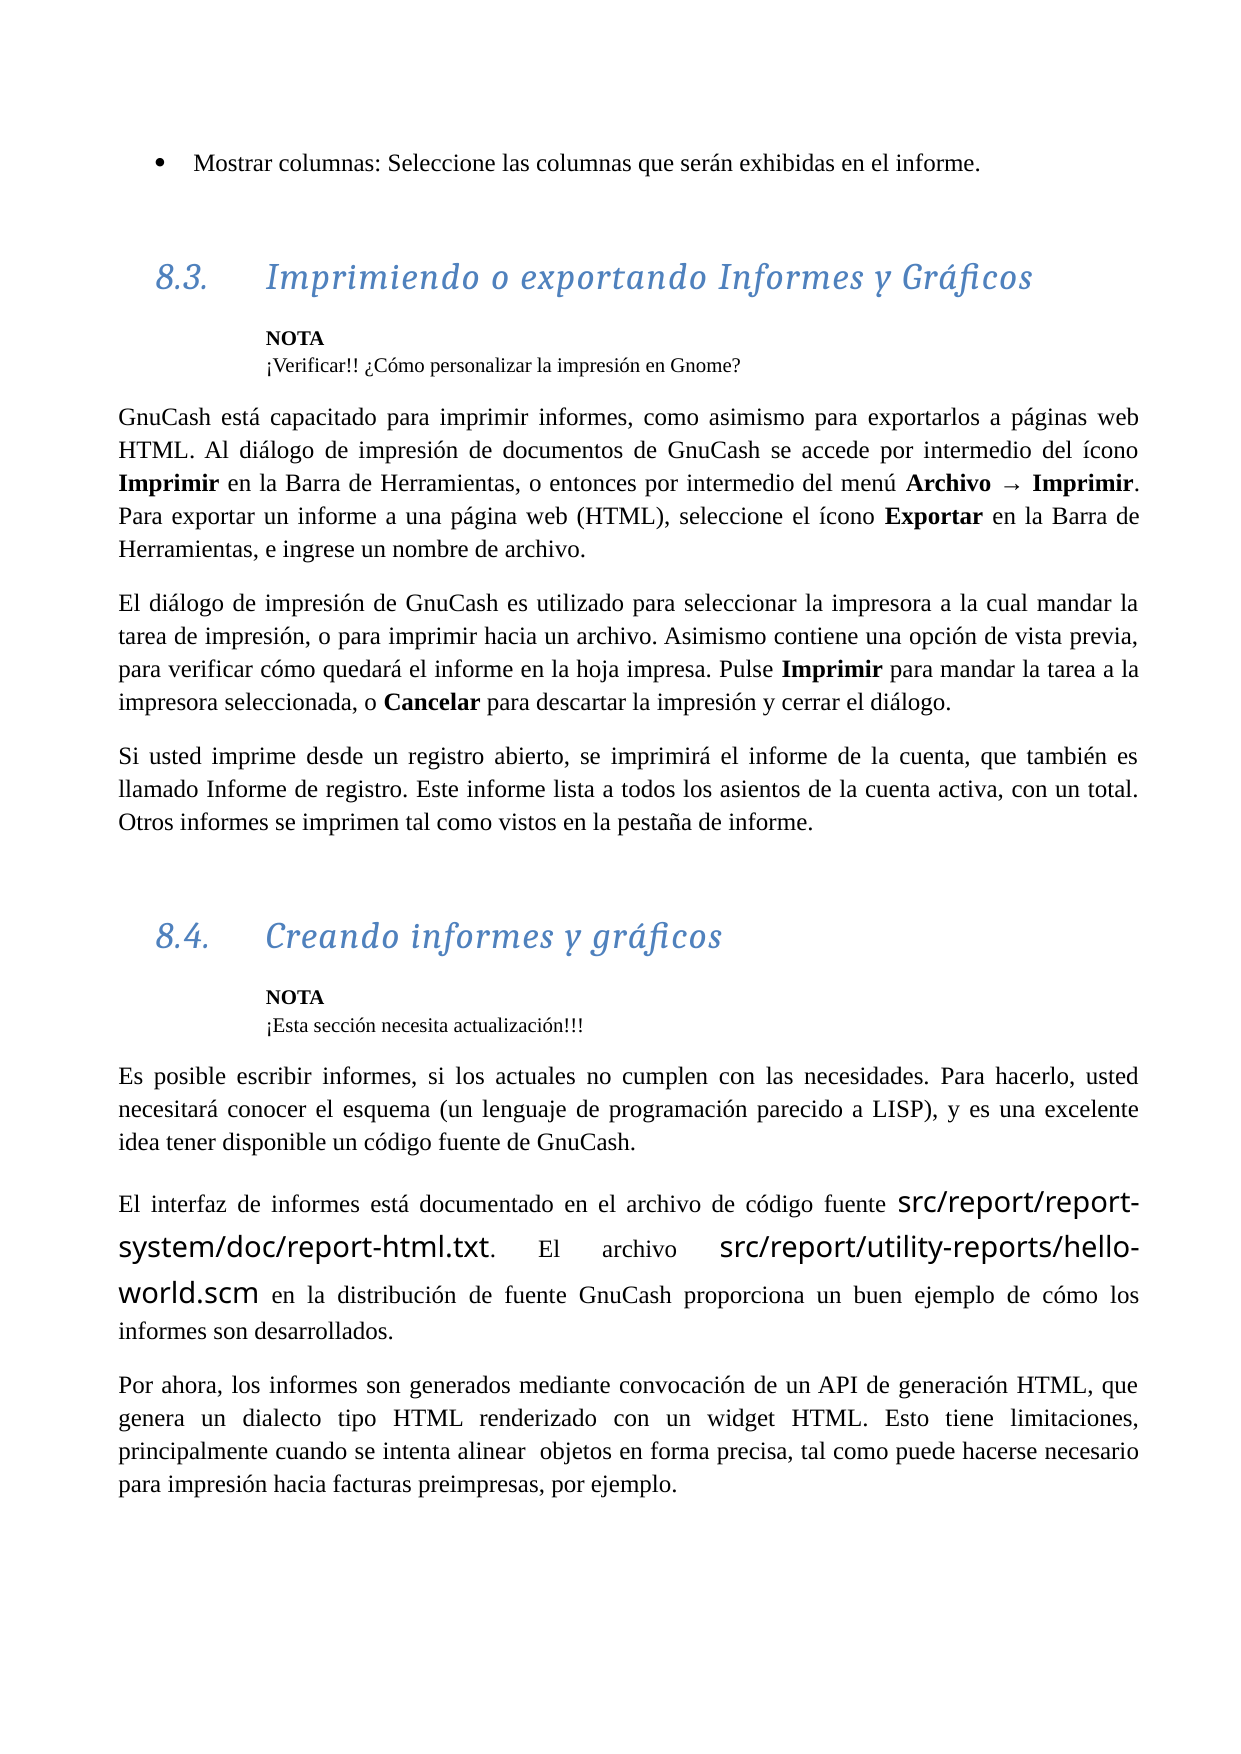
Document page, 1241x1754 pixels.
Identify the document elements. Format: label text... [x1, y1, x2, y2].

text El diálogo de impresión de GnuCash es utilizado para seleccionar la impresora a la cual mandar la tarea de impresión, o para imprimir hacia un archivo. Asimismo contiene una opción de vista previa, para verificar cómo quedará el informe en la hoja impresa. Pulse Imprimir para mandar la tarea a la impresora seleccionada, o Cancelar para descartar la impresión y cerrar el diálogo. [118, 588, 1140, 716]
text NOTA [266, 326, 1140, 350]
text Es posible escribir informes, si los actuales no cumplen con las necesidades. Para hacerlo, usted necesitará conocer el esquema (un lenguaje de programación parecido a LISP), y es una excelente idea tener disponible un código fuente de GnuCash. [118, 1061, 1140, 1156]
text El interfaz de informes está documentado en el archivo de código fuente src/report/report-system/doc/report-html.txt. El archivo src/report/utility-reports/hello-world.scm en la distribución de fuente GnuCash proporciona un buen ejemplo de cómo los informes son desarrollados. [118, 1181, 1140, 1345]
text ¡Verificar!! ¿Cómo personalizar la impresión en Gnome? [266, 353, 1140, 377]
text Por ahora, los informes son generados mediante convocación de un API de generación HTML, que genera un dialecto tipo HTML renderizado con un widget HTML. Esto tiene limitaciones, principalmente cuando se intenta alinear objetos en forma precisa, tal como puede hacerse necesario para impresión hacia facturas preimpresas, por ejemplo. [118, 1370, 1140, 1498]
text NOTA [266, 985, 1140, 1009]
subtitle Imprimiendo o exportando Informes y Gráficos [156, 255, 1140, 298]
text Si usted imprime desde un registro abierto, se imprimirá el informe de la cuenta, que también es llamado Informe de registro. Este informe lista a todos los asientos de la cuenta activa, con un total. Otros informes se imprimen tal como vistos en la pestaña de informe. [118, 741, 1140, 836]
list Mostrar columnas: Seleccione las columnas que serán exhibidas en el informe. [156, 148, 1140, 176]
subtitle Creando informes y gráficos [156, 914, 1140, 958]
text GnuCash está capacitado para imprimir informes, como asimismo para exportarlos a páginas web HTML. Al diálogo de impresión de documentos de GnuCash se accede por intermedio del ícono Imprimir en la Barra de Herramientas, o entonces por intermedio del menú Archivo → Imprimir. Para exportar un informe a una página web (HTML), seleccione el ícono Exportar en la Barra de Herramientas, e ingrese un nombre de archivo. [118, 402, 1140, 563]
text ¡Esta sección necesita actualización!!! [266, 1012, 1140, 1037]
